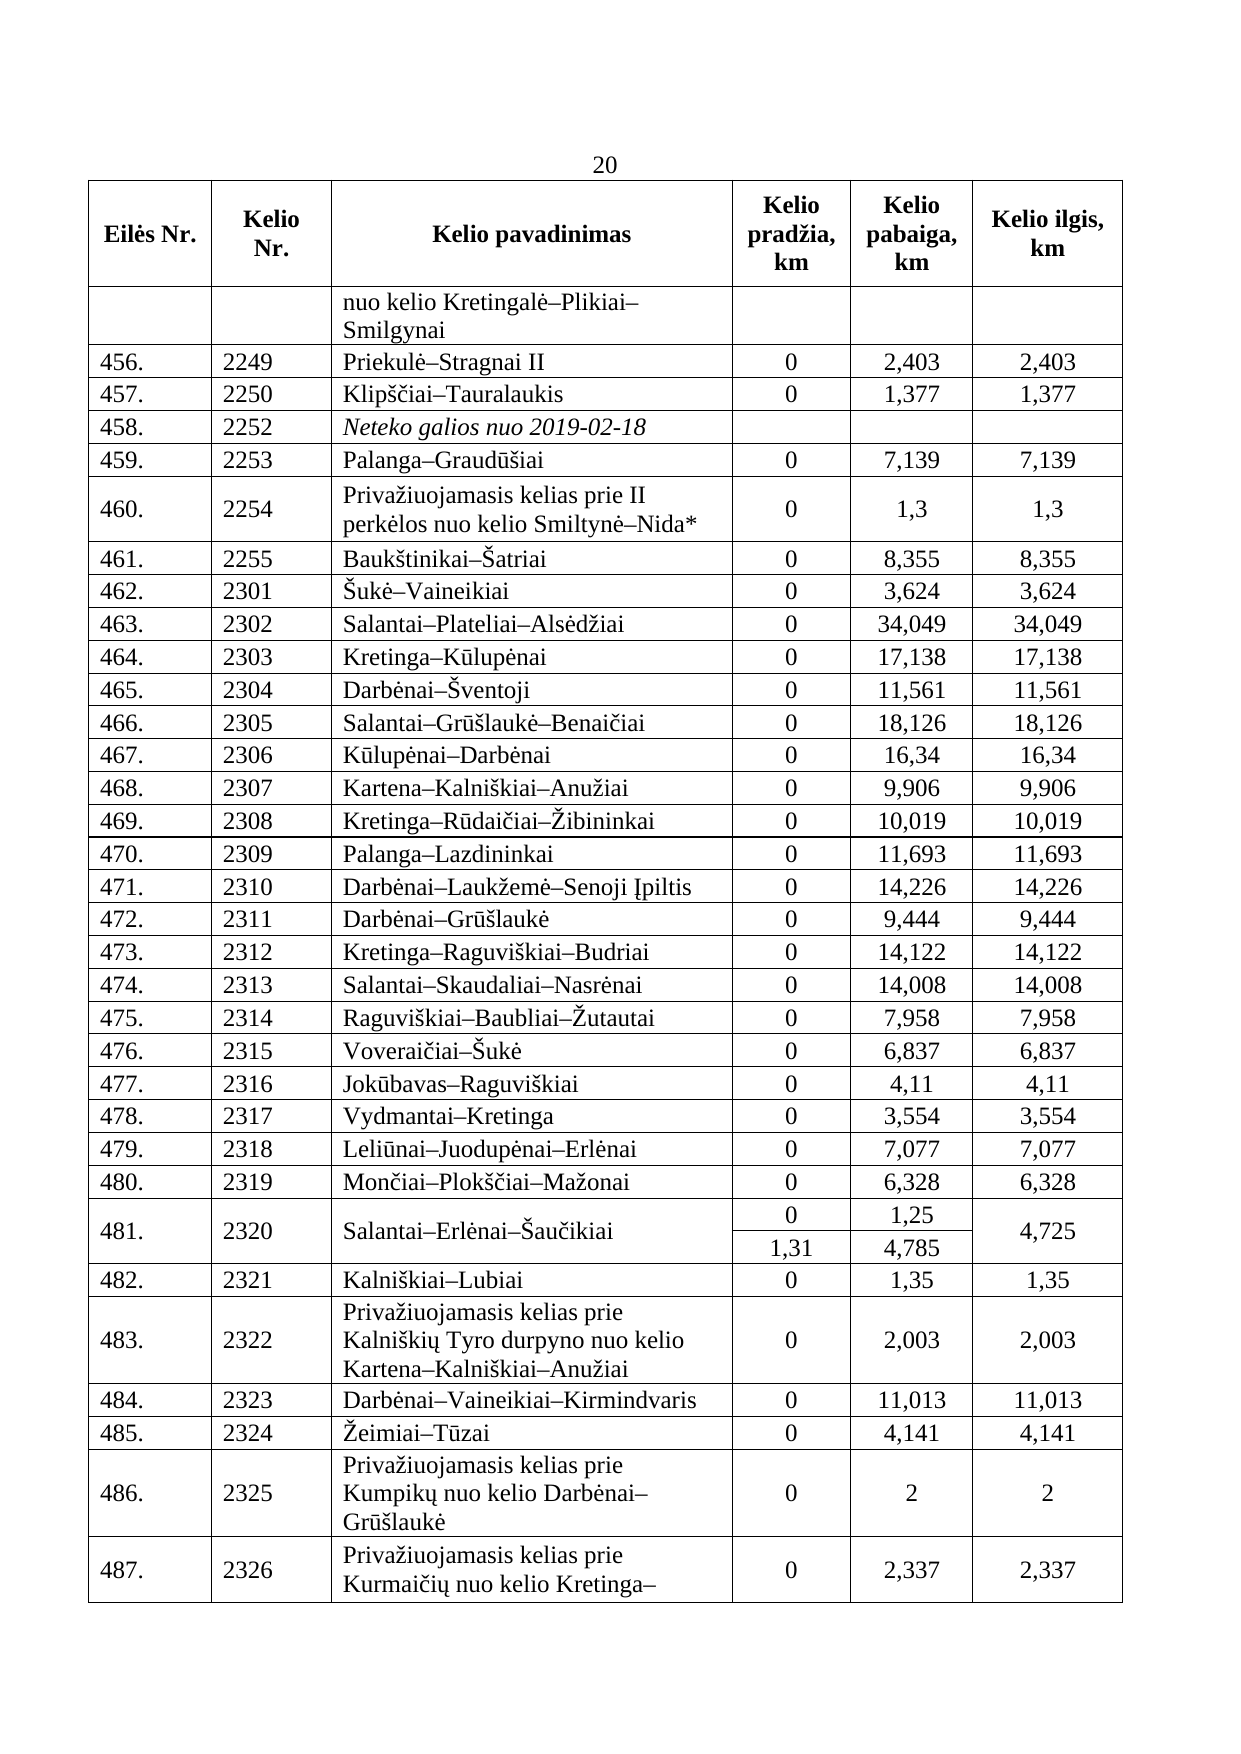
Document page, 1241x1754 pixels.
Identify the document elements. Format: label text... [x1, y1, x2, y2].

table_cell 4,725 [973, 1199, 1122, 1263]
table_cell 482. [89, 1264, 211, 1296]
table_cell 470. [89, 838, 211, 869]
table_cell 471. [89, 870, 211, 902]
table_cell Darbėnai–Laukžemė–Senoji Įpiltis [332, 870, 732, 902]
table_cell 2,003 [851, 1297, 972, 1383]
table_cell [733, 287, 850, 344]
table_cell 468. [89, 772, 211, 804]
table_cell 458. [89, 411, 211, 443]
table_cell Voveraičiai–Šukė [332, 1034, 732, 1066]
table_cell Privažiuojamasis kelias prie II perkėlos nuo kelio Smiltynė–Nida* [332, 477, 732, 541]
table_cell 18,126 [973, 706, 1122, 738]
table_cell 2316 [212, 1067, 331, 1099]
table_cell 0 [733, 1034, 850, 1066]
table_cell 1,31 [733, 1231, 850, 1263]
table_cell 17,138 [973, 641, 1122, 672]
table_cell 2308 [212, 805, 331, 836]
table_cell 2314 [212, 1002, 331, 1033]
table_cell 7,077 [973, 1133, 1122, 1164]
table_cell 463. [89, 608, 211, 639]
table_cell 6,328 [973, 1166, 1122, 1197]
table_header Kelio pabaiga, km [851, 181, 972, 286]
table_cell 14,122 [851, 936, 972, 968]
table_cell 479. [89, 1133, 211, 1164]
table_cell 462. [89, 575, 211, 607]
table_cell 486. [89, 1450, 211, 1536]
table_cell 2301 [212, 575, 331, 607]
table_cell Leliūnai–Juodupėnai–Erlėnai [332, 1133, 732, 1164]
table_cell 2321 [212, 1264, 331, 1296]
table_cell 10,019 [973, 805, 1122, 836]
table_cell 0 [733, 805, 850, 836]
table_cell 456. [89, 345, 211, 377]
table_cell Mončiai–Plokščiai–Mažonai [332, 1166, 732, 1197]
table_cell 0 [733, 903, 850, 935]
table_cell 11,693 [973, 838, 1122, 869]
table_cell 3,624 [973, 575, 1122, 607]
table_cell 0 [733, 1166, 850, 1197]
table_cell [89, 287, 211, 344]
table_cell 2,003 [973, 1297, 1122, 1383]
table_cell Jokūbavas–Raguviškiai [332, 1067, 732, 1099]
table_cell 1,25 [851, 1199, 972, 1230]
table_cell Šukė–Vaineikiai [332, 575, 732, 607]
table_cell 2306 [212, 739, 331, 771]
table_cell 2,337 [973, 1537, 1122, 1602]
table_cell 0 [733, 674, 850, 705]
table_cell 2325 [212, 1450, 331, 1536]
table_cell 0 [733, 477, 850, 541]
table_cell 0 [733, 1199, 850, 1230]
table_cell 2253 [212, 444, 331, 476]
table_cell 11,561 [973, 674, 1122, 705]
table_cell Darbėnai–Vaineikiai–Kirmindvaris [332, 1384, 732, 1416]
table_cell 0 [733, 345, 850, 377]
table_cell 0 [733, 1417, 850, 1449]
table_cell 2302 [212, 608, 331, 639]
table_cell 4,785 [851, 1231, 972, 1263]
table_cell 4,11 [973, 1067, 1122, 1099]
table_cell 3,554 [851, 1100, 972, 1132]
table_cell 477. [89, 1067, 211, 1099]
table_cell Neteko galios nuo 2019-02-18 [332, 411, 732, 443]
table_cell Darbėnai–Grūšlaukė [332, 903, 732, 935]
table_cell 0 [733, 1264, 850, 1296]
table_cell Palanga–Lazdininkai [332, 838, 732, 869]
table_cell 484. [89, 1384, 211, 1416]
table_cell 2304 [212, 674, 331, 705]
table_cell 11,561 [851, 674, 972, 705]
table_cell 476. [89, 1034, 211, 1066]
table_cell [733, 411, 850, 443]
table_cell 34,049 [973, 608, 1122, 639]
table_cell 2322 [212, 1297, 331, 1383]
table_cell 3,554 [973, 1100, 1122, 1132]
table_cell 0 [733, 772, 850, 804]
table_cell 10,019 [851, 805, 972, 836]
table_cell 2326 [212, 1537, 331, 1602]
table_cell 0 [733, 739, 850, 771]
table_cell Kretinga–Rūdaičiai–Žibininkai [332, 805, 732, 836]
table_cell 2307 [212, 772, 331, 804]
table_cell 0 [733, 1002, 850, 1033]
table_cell 2315 [212, 1034, 331, 1066]
table_cell [973, 411, 1122, 443]
table_cell Žeimiai–Tūzai [332, 1417, 732, 1449]
table_cell 4,141 [973, 1417, 1122, 1449]
table_cell 472. [89, 903, 211, 935]
table_cell 1,3 [851, 477, 972, 541]
table_cell Palanga–Graudūšiai [332, 444, 732, 476]
table_cell 2254 [212, 477, 331, 541]
table_cell Salantai–Plateliai–Alsėdžiai [332, 608, 732, 639]
table_cell 475. [89, 1002, 211, 1033]
table_cell 464. [89, 641, 211, 672]
table_cell 2318 [212, 1133, 331, 1164]
table_cell 0 [733, 608, 850, 639]
table_cell 7,077 [851, 1133, 972, 1164]
table_cell Raguviškiai–Baubliai–Žutautai [332, 1002, 732, 1033]
table_cell 2310 [212, 870, 331, 902]
table_cell Kūlupėnai–Darbėnai [332, 739, 732, 771]
table_cell 0 [733, 1067, 850, 1099]
table_cell 0 [733, 1297, 850, 1383]
table_cell 0 [733, 870, 850, 902]
table_cell 459. [89, 444, 211, 476]
table_cell 461. [89, 542, 211, 574]
table_cell 6,837 [973, 1034, 1122, 1066]
table_cell 11,013 [973, 1384, 1122, 1416]
table_cell 8,355 [851, 542, 972, 574]
table_cell 7,958 [973, 1002, 1122, 1033]
table_cell 2313 [212, 969, 331, 1001]
table_cell 7,139 [851, 444, 972, 476]
table_cell Salantai–Skaudaliai–Nasrėnai [332, 969, 732, 1001]
table_cell 2305 [212, 706, 331, 738]
table_cell 466. [89, 706, 211, 738]
table_cell 14,226 [851, 870, 972, 902]
table_cell 2255 [212, 542, 331, 574]
table_cell 480. [89, 1166, 211, 1197]
table_cell nuo kelio Kretingalė–Plikiai–Smilgynai [332, 287, 732, 344]
table_cell 0 [733, 378, 850, 410]
table_cell Privažiuojamasis kelias prie Kalniškių Tyro durpyno nuo kelio Kartena–Kalniškiai–Anužiai [332, 1297, 732, 1383]
table_cell 457. [89, 378, 211, 410]
table_cell 0 [733, 1384, 850, 1416]
table_cell 14,008 [973, 969, 1122, 1001]
table_cell 0 [733, 1133, 850, 1164]
table_header Eilės Nr. [89, 181, 211, 286]
table_cell 0 [733, 706, 850, 738]
table_cell 9,444 [851, 903, 972, 935]
table_cell 11,693 [851, 838, 972, 869]
table_cell 485. [89, 1417, 211, 1449]
table_cell 14,008 [851, 969, 972, 1001]
table_cell 465. [89, 674, 211, 705]
table_cell 1,35 [973, 1264, 1122, 1296]
table_cell Salantai–Erlėnai–Šaučikiai [332, 1199, 732, 1263]
table_header Kelio ilgis, km [973, 181, 1122, 286]
table_cell Privažiuojamasis kelias prie Kurmaičių nuo kelio Kretinga– [332, 1537, 732, 1602]
table_cell 2303 [212, 641, 331, 672]
table_cell 2 [851, 1450, 972, 1536]
table_cell Vydmantai–Kretinga [332, 1100, 732, 1132]
table_cell 483. [89, 1297, 211, 1383]
table_cell 2312 [212, 936, 331, 968]
table_cell 473. [89, 936, 211, 968]
table_cell Kretinga–Kūlupėnai [332, 641, 732, 672]
table_cell 0 [733, 575, 850, 607]
table_cell 4,141 [851, 1417, 972, 1449]
table_cell [973, 287, 1122, 344]
table_cell 2311 [212, 903, 331, 935]
table_cell 16,34 [973, 739, 1122, 771]
table_cell Klipščiai–Tauralaukis [332, 378, 732, 410]
table_cell 17,138 [851, 641, 972, 672]
table_cell Salantai–Grūšlaukė–Benaičiai [332, 706, 732, 738]
table_cell 487. [89, 1537, 211, 1602]
table_cell 6,328 [851, 1166, 972, 1197]
table_cell 14,226 [973, 870, 1122, 902]
table_cell 11,013 [851, 1384, 972, 1416]
table_cell 2252 [212, 411, 331, 443]
table_cell 474. [89, 969, 211, 1001]
table_cell 2,403 [851, 345, 972, 377]
table_cell 467. [89, 739, 211, 771]
table_cell 469. [89, 805, 211, 836]
table_cell Kartena–Kalniškiai–Anužiai [332, 772, 732, 804]
table_cell [851, 411, 972, 443]
table_cell Priekulė–Stragnai II [332, 345, 732, 377]
table_cell 0 [733, 542, 850, 574]
table_cell 2,337 [851, 1537, 972, 1602]
table_cell [212, 287, 331, 344]
table_header Kelio Nr. [212, 181, 331, 286]
table_cell 1,377 [973, 378, 1122, 410]
table_cell 16,34 [851, 739, 972, 771]
table_cell Kretinga–Raguviškiai–Budriai [332, 936, 732, 968]
table_cell 6,837 [851, 1034, 972, 1066]
table_cell [851, 287, 972, 344]
table_header Kelio pradžia, km [733, 181, 850, 286]
table_cell 2,403 [973, 345, 1122, 377]
table_cell 2324 [212, 1417, 331, 1449]
table_cell 34,049 [851, 608, 972, 639]
table_cell Baukštinikai–Šatriai [332, 542, 732, 574]
table_cell 478. [89, 1100, 211, 1132]
table_cell 2249 [212, 345, 331, 377]
table_cell 2309 [212, 838, 331, 869]
table_cell Privažiuojamasis kelias prie Kumpikų nuo kelio Darbėnai–Grūšlaukė [332, 1450, 732, 1536]
table_cell 1,377 [851, 378, 972, 410]
table_cell 9,906 [851, 772, 972, 804]
table_cell Darbėnai–Šventoji [332, 674, 732, 705]
table_cell 14,122 [973, 936, 1122, 968]
table_cell 1,35 [851, 1264, 972, 1296]
table_cell 4,11 [851, 1067, 972, 1099]
table_cell 0 [733, 838, 850, 869]
table_cell 3,624 [851, 575, 972, 607]
table_cell 1,3 [973, 477, 1122, 541]
table_cell 0 [733, 969, 850, 1001]
table_cell 18,126 [851, 706, 972, 738]
table_cell 0 [733, 1537, 850, 1602]
table_cell 0 [733, 1450, 850, 1536]
table_cell 0 [733, 444, 850, 476]
table_cell 8,355 [973, 542, 1122, 574]
table_cell 9,444 [973, 903, 1122, 935]
table_cell 2319 [212, 1166, 331, 1197]
table_cell Kalniškiai–Lubiai [332, 1264, 732, 1296]
table_cell 7,958 [851, 1002, 972, 1033]
table_cell 481. [89, 1199, 211, 1263]
table_header Kelio pavadinimas [332, 181, 732, 286]
table_cell 9,906 [973, 772, 1122, 804]
table_cell 460. [89, 477, 211, 541]
table_cell 2320 [212, 1199, 331, 1263]
table_cell 2 [973, 1450, 1122, 1536]
table_cell 0 [733, 641, 850, 672]
table_cell 0 [733, 936, 850, 968]
table_cell 2323 [212, 1384, 331, 1416]
table_cell 7,139 [973, 444, 1122, 476]
table_cell 2250 [212, 378, 331, 410]
table_cell 2317 [212, 1100, 331, 1132]
table_cell 0 [733, 1100, 850, 1132]
